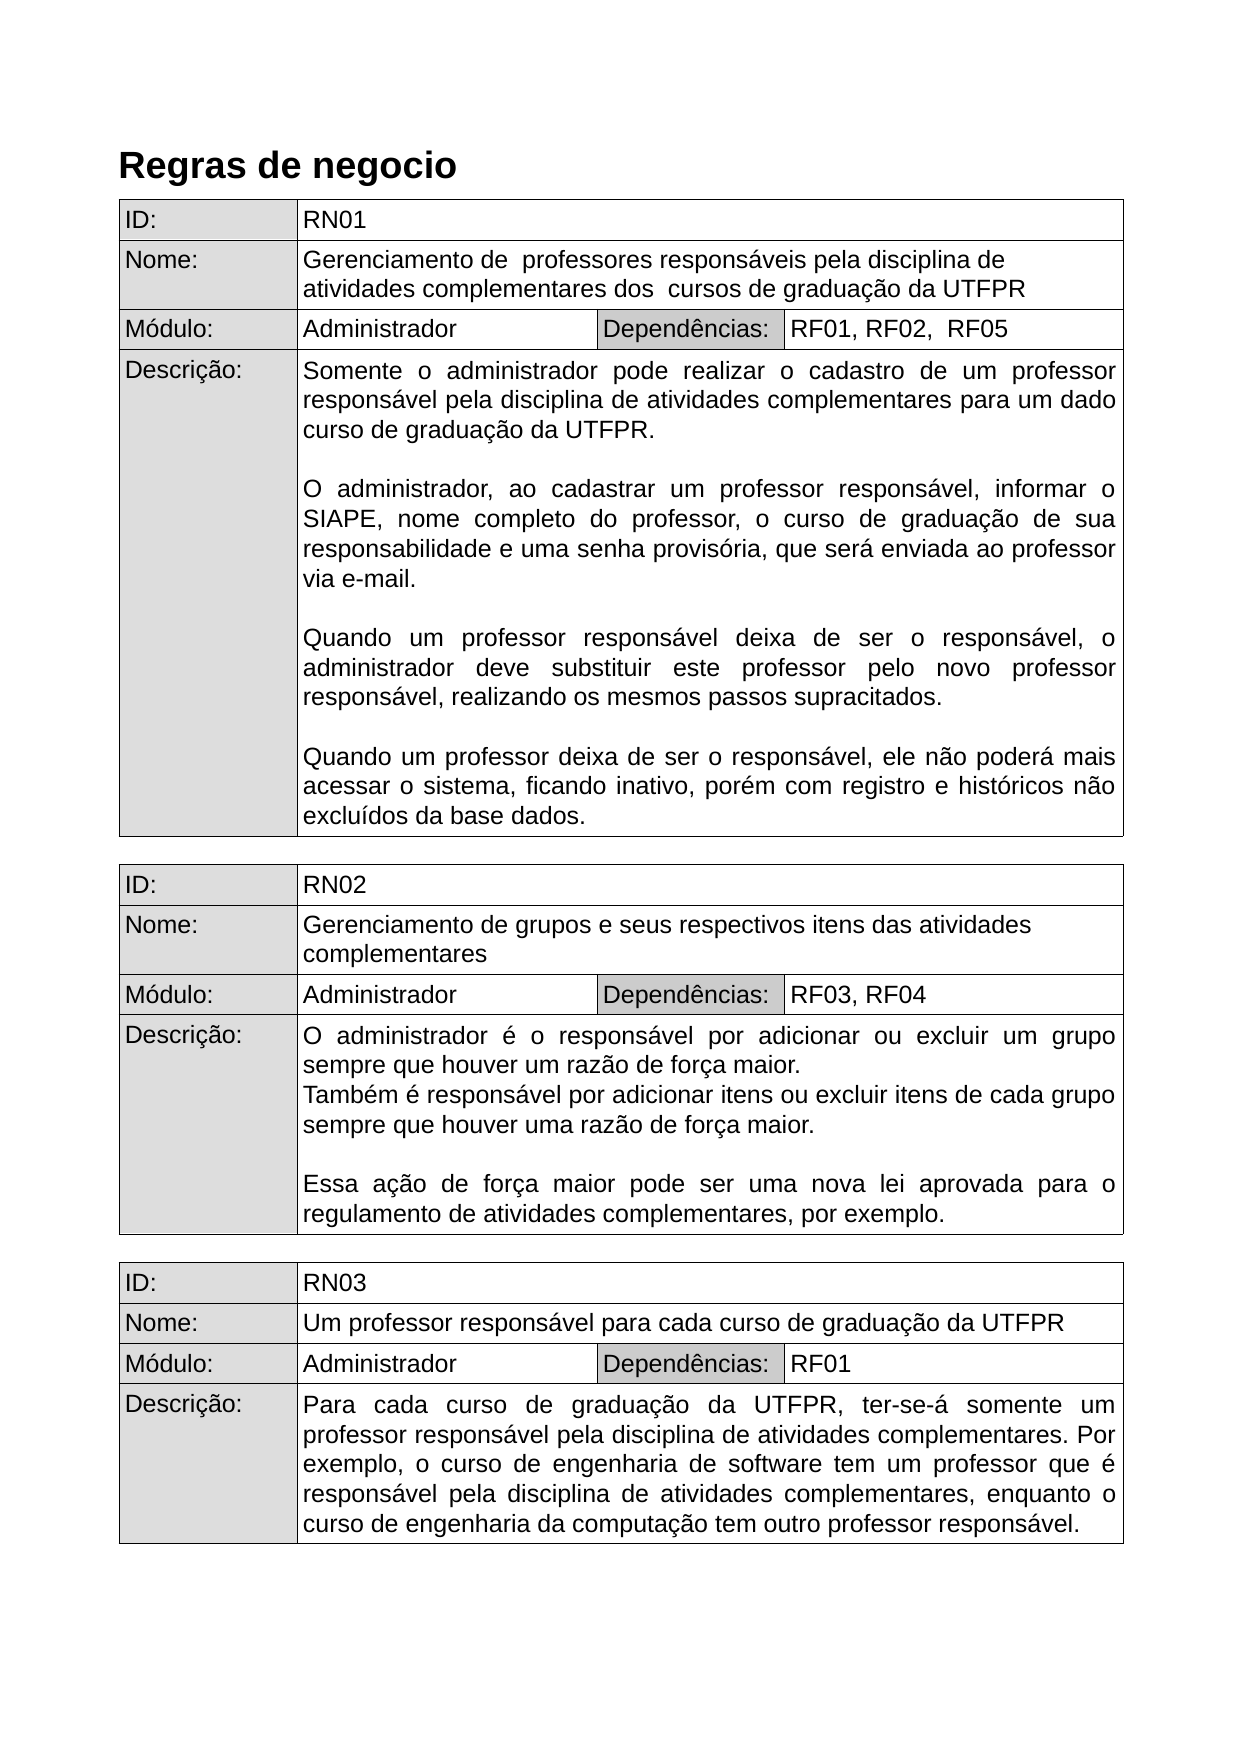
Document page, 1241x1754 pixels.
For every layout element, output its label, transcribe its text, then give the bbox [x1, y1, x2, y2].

table_cell Descrição: [120, 350, 297, 836]
table_cell Somente o administrador pode realizar o cadastro de um professor responsável pela disciplina de atividades complementares para um dado curso de graduação da UTFPR. O administrador, ao cadastrar um professor responsável, informar o SIAPE, nome completo do professor, o curso de graduação de sua responsabilidade e uma senha provisória, que será enviada ao professor via e-mail. Quando um professor responsável deixa de ser o responsável, o administrador deve substituir este professor pelo novo professor responsável, realizando os mesmos passos supracitados. Quando um professor deixa de ser o responsável, ele não poderá mais acessar o sistema, ficando inativo, porém com registro e históricos não excluídos da base dados. [298, 350, 1123, 836]
table_header RN02 [298, 865, 1123, 905]
table_cell Módulo: [120, 975, 297, 1014]
table_cell Descrição: [120, 1015, 297, 1233]
table_cell Dependências: [598, 310, 784, 349]
table_cell O administrador é o responsável por adicionar ou excluir um grupo sempre que houver um razão de força maior. Também é responsável por adicionar itens ou excluir itens de cada grupo sempre que houver uma razão de força maior. Essa ação de força maior pode ser uma nova lei aprovada para o regulamento de atividades complementares, por exemplo. [298, 1015, 1123, 1233]
table_cell Nome: [120, 906, 297, 974]
table_cell Dependências: [598, 1344, 784, 1383]
table_header ID: [120, 1263, 297, 1303]
table_header ID: [120, 200, 297, 239]
table_cell Administrador [298, 310, 597, 349]
table_cell Nome: [120, 241, 297, 309]
table_cell Módulo: [120, 310, 297, 349]
table_cell RF01 [785, 1344, 1123, 1383]
table_header ID: [120, 865, 297, 905]
table_cell Administrador [298, 1344, 597, 1383]
table_cell RF03, RF04 [785, 975, 1123, 1014]
table_cell Nome: [120, 1304, 297, 1343]
table_header RN03 [298, 1263, 1123, 1303]
table_cell Para cada curso de graduação da UTFPR, ter-se-á somente um professor responsável pela disciplina de atividades complementares. Por exemplo, o curso de engenharia de software tem um professor que é responsável pela disciplina de atividades complementares, enquanto o curso de engenharia da computação tem outro professor responsável. [298, 1384, 1123, 1543]
table_cell Um professor responsável para cada curso de graduação da UTFPR [298, 1304, 1123, 1343]
table_cell Descrição: [120, 1384, 297, 1543]
table_cell Gerenciamento de professores responsáveis pela disciplina de atividades complementares dos cursos de graduação da UTFPR [298, 241, 1123, 309]
subtitle Regras de negocio [118, 143, 1122, 187]
table_cell Gerenciamento de grupos e seus respectivos itens das atividades complementares [298, 906, 1123, 974]
table_cell Administrador [298, 975, 597, 1014]
table_cell Dependências: [598, 975, 784, 1014]
table_cell RF01, RF02, RF05 [785, 310, 1123, 349]
table_header RN01 [298, 200, 1123, 239]
table_cell Módulo: [120, 1344, 297, 1383]
